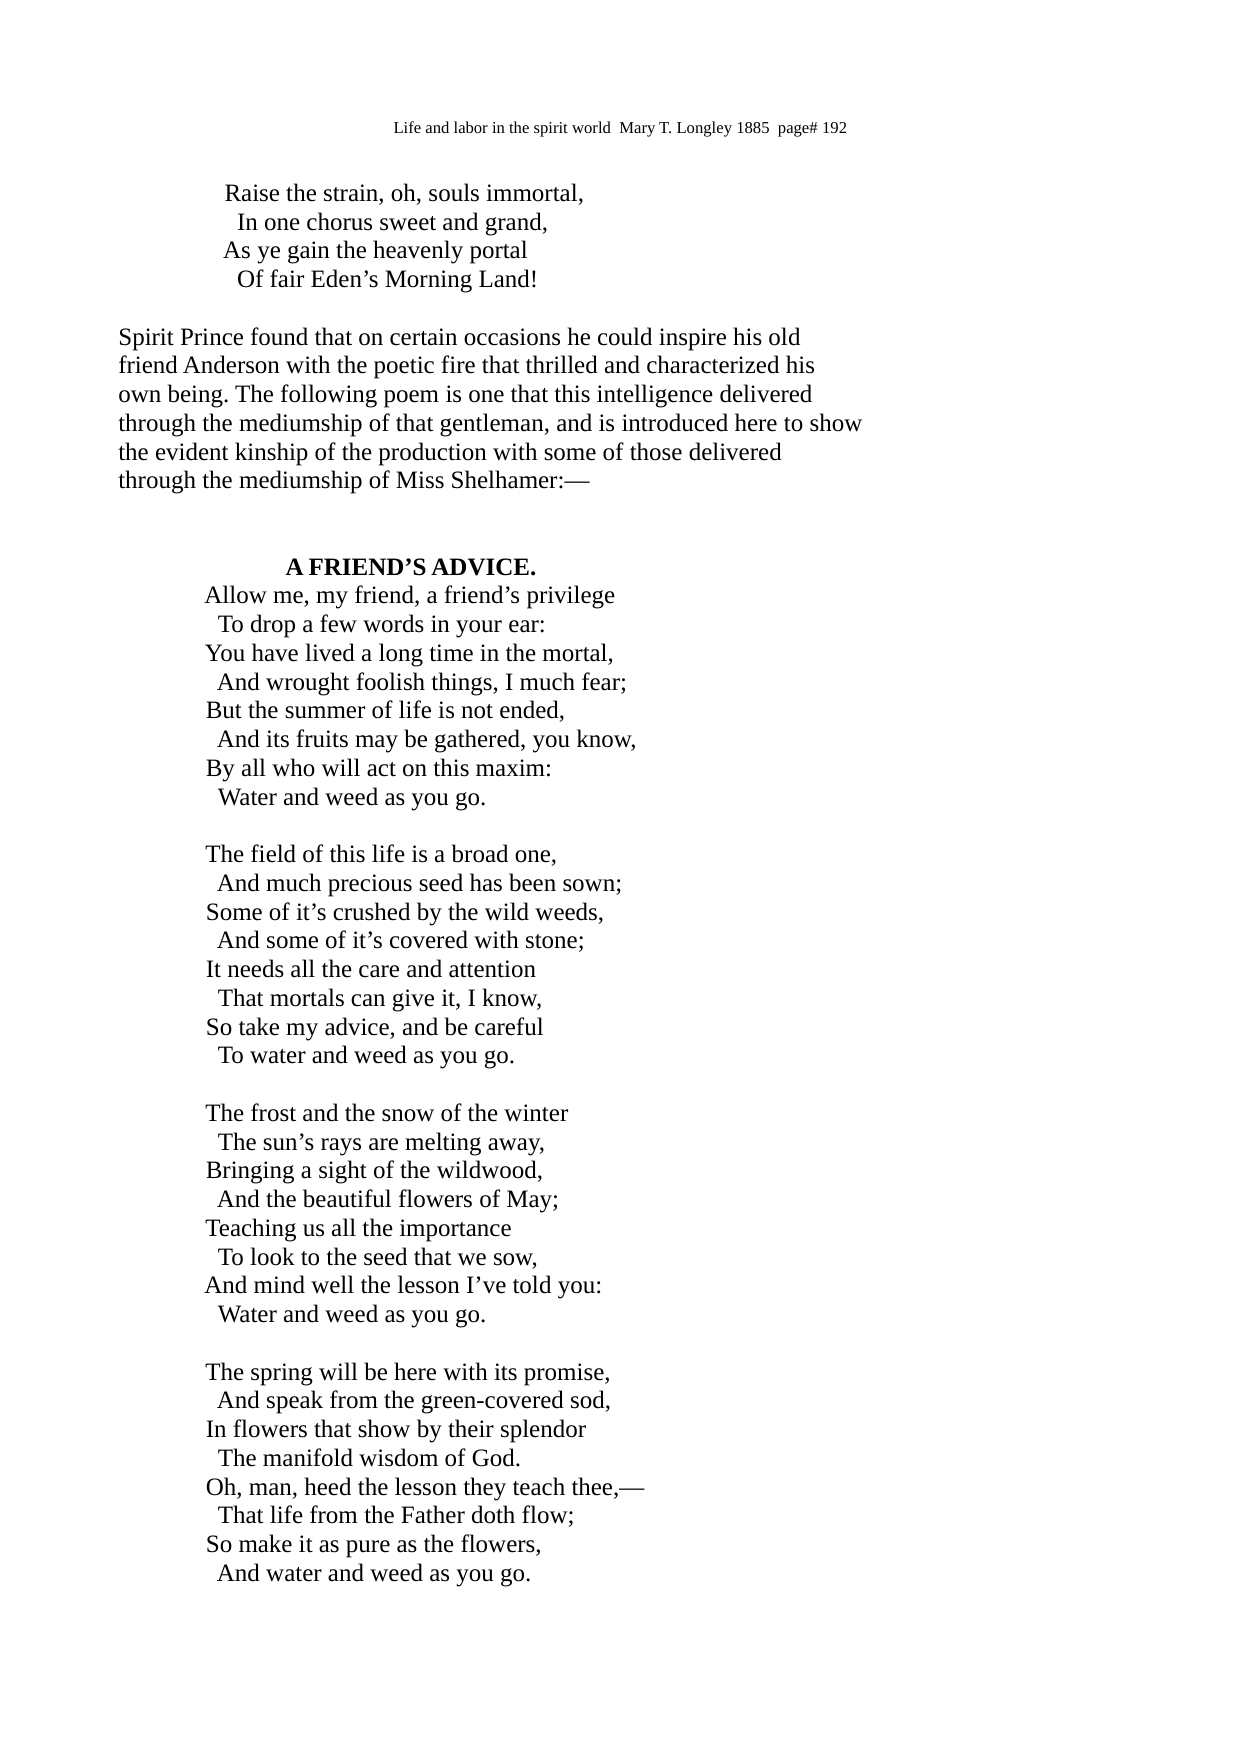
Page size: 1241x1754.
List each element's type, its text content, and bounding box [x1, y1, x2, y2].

text And much precious seed has been sown; [118, 868, 1122, 897]
text The field of this life is a broad one, [118, 839, 1122, 868]
text And speak from the green-covered sod, [118, 1386, 1122, 1414]
text And the beautiful flowers of May; [118, 1184, 1122, 1213]
text The sun’s rays are melting away, [118, 1127, 1122, 1156]
text And water and weed as you go. [118, 1558, 1122, 1587]
text In one chorus sweet and grand, [118, 207, 1122, 236]
text Spirit Prince found that on certain occasions he could inspire his old [118, 322, 1122, 351]
text Of fair Eden’s Morning Land! [118, 264, 1122, 293]
text The frost and the snow of the winter [118, 1098, 1122, 1127]
text Raise the strain, oh, souls immortal, [118, 178, 1122, 207]
text By all who will act on this maxim: [118, 753, 1122, 782]
text In flowers that show by their splendor [118, 1414, 1122, 1443]
text So make it as pure as the flowers, [118, 1529, 1122, 1558]
text the evident kinship of the production with some of those delivered [118, 437, 1122, 466]
text And wrought foolish things, I much fear; [118, 667, 1122, 696]
text through the mediumship of Miss Shelhamer:— [118, 466, 1122, 494]
text A FRIEND’S ADVICE. [118, 552, 1122, 581]
text It needs all the care and attention [118, 954, 1122, 983]
text That mortals can give it, I know, [118, 983, 1122, 1012]
text own being. The following poem is one that this intelligence delivered [118, 379, 1122, 408]
text That life from the Father doth flow; [118, 1501, 1122, 1529]
text And some of it’s covered with stone; [118, 926, 1122, 954]
text Oh, man, heed the lesson they teach thee,— [118, 1472, 1122, 1501]
text friend Anderson with the poetic fire that thrilled and characterized his [118, 351, 1122, 379]
text Allow me, my friend, a friend’s privilege [118, 581, 1122, 609]
text To water and weed as you go. [118, 1041, 1122, 1069]
text Some of it’s crushed by the wild weeds, [118, 897, 1122, 926]
text As ye gain the heavenly portal [118, 236, 1122, 264]
text So take my advice, and be careful [118, 1012, 1122, 1041]
text Water and weed as you go. [118, 1299, 1122, 1328]
text Teaching us all the importance [118, 1213, 1122, 1242]
text The spring will be here with its promise, [118, 1357, 1122, 1386]
text through the mediumship of that gentleman, and is introduced here to show [118, 408, 1122, 437]
text And mind well the lesson I’ve told you: [118, 1271, 1122, 1299]
text You have lived a long time in the mortal, [118, 638, 1122, 667]
text To drop a few words in your ear: [118, 609, 1122, 638]
text The manifold wisdom of God. [118, 1443, 1122, 1472]
text And its fruits may be gathered, you know, [118, 724, 1122, 753]
text But the summer of life is not ended, [118, 696, 1122, 724]
text Water and weed as you go. [118, 782, 1122, 811]
text Bringing a sight of the wildwood, [118, 1156, 1122, 1184]
text To look to the seed that we sow, [118, 1242, 1122, 1271]
